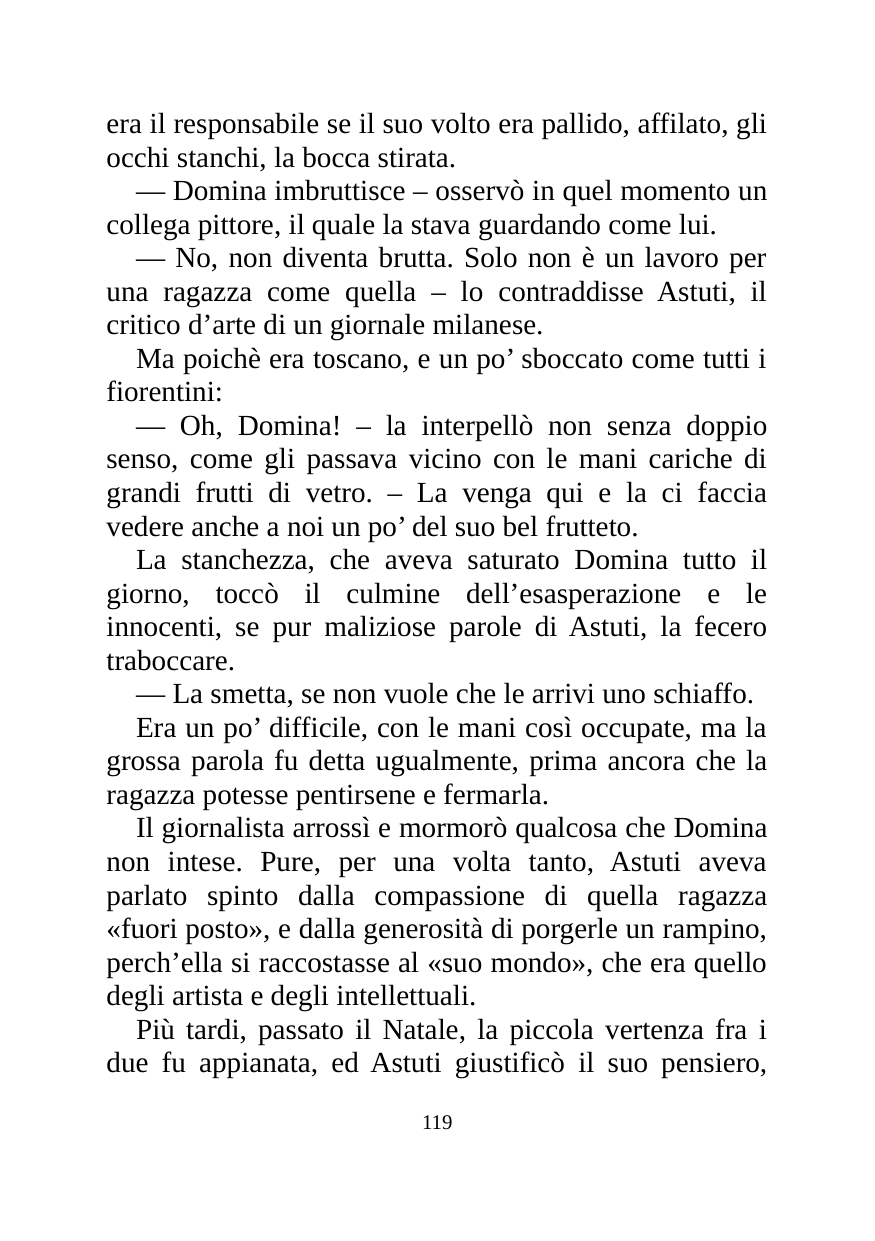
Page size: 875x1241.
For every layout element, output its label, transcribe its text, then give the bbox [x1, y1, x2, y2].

text Il giornalista arrossì e mormorò qualcosa che Domina non intese. Pure, per una volta tanto, Astuti aveva parlato spinto dalla compassione di quella ragazza «fuori posto», e dalla generosità di porgerle un rampino, perch’ella si raccostasse al «suo mondo», che era quello degli artista e degli intellettuali. [106, 811, 768, 1012]
text — Domina imbruttisce – osservò in quel momento un collega pittore, il quale la stava guardando come lui. [106, 173, 768, 240]
text Era un po’ difficile, con le mani così occupate, ma la grossa parola fu detta ugualmente, prima ancora che la ragazza potesse pentirsene e fermarla. [106, 710, 768, 811]
text La stanchezza, che aveva saturato Domina tutto il giorno, toccò il culmine dell’esasperazione e le innocenti, se pur maliziose parole di Astuti, la fecero traboccare. [106, 542, 768, 676]
text — Oh, Domina! – la interpellò non senza doppio senso, come gli passava vicino con le mani cariche di grandi frutti di vetro. – La venga qui e la ci faccia vedere anche a noi un po’ del suo bel frutteto. [106, 408, 768, 542]
text era il responsabile se il suo volto era pallido, affilato, gli occhi stanchi, la bocca stirata. [106, 106, 768, 173]
text — No, non diventa brutta. Solo non è un lavoro per una ragazza come quella – lo contraddisse Astuti, il critico d’arte di un giornale milanese. [106, 240, 768, 341]
text Più tardi, passato il Natale, la piccola vertenza fra i due fu appianata, ed Astuti giustificò il suo pensiero, [106, 1012, 768, 1079]
text — La smetta, se non vuole che le arrivi uno schiaffo. [106, 676, 768, 710]
text Ma poichè era toscano, e un po’ sboccato come tutti i fiorentini: [106, 341, 768, 408]
